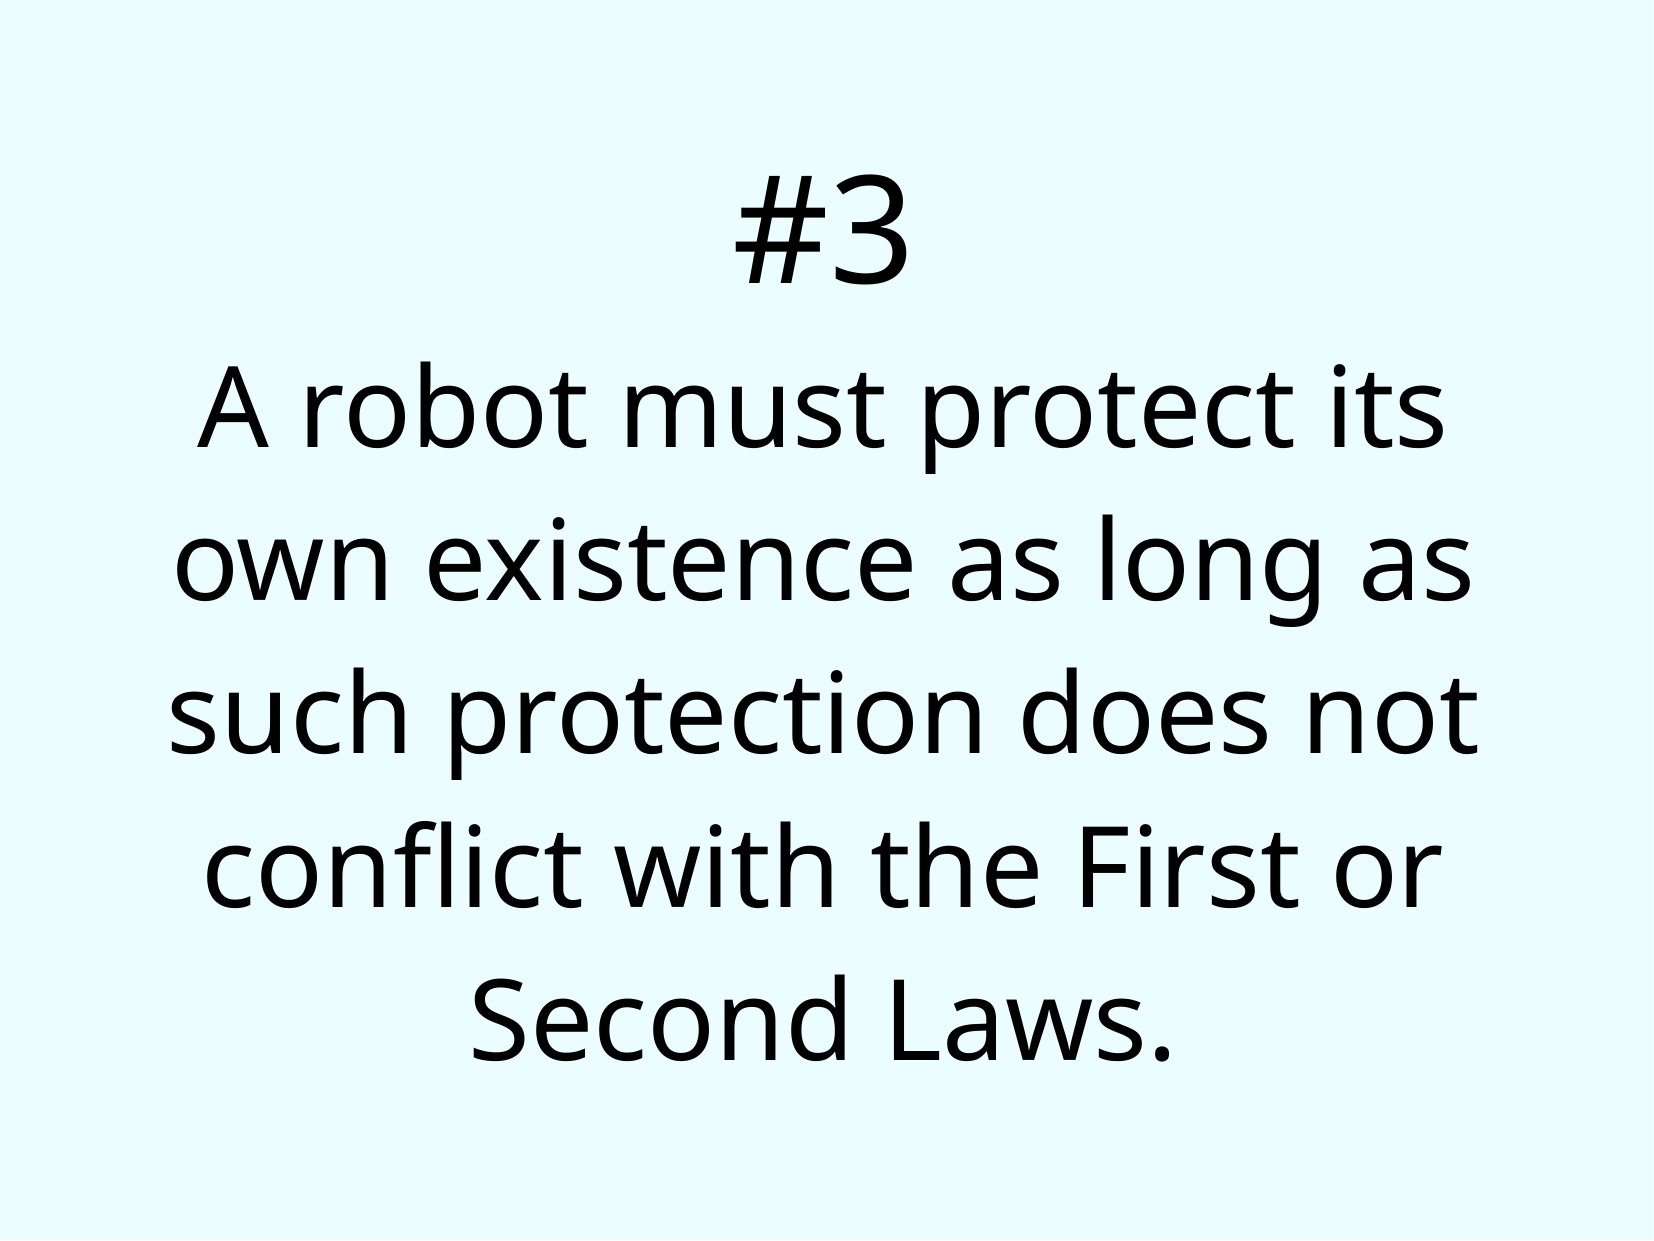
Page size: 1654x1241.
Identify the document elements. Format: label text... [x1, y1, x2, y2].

text_box #3 A robot must protect its own existence as long as such protection does not conflict with the First or Second Laws. [79, 0, 1568, 1229]
